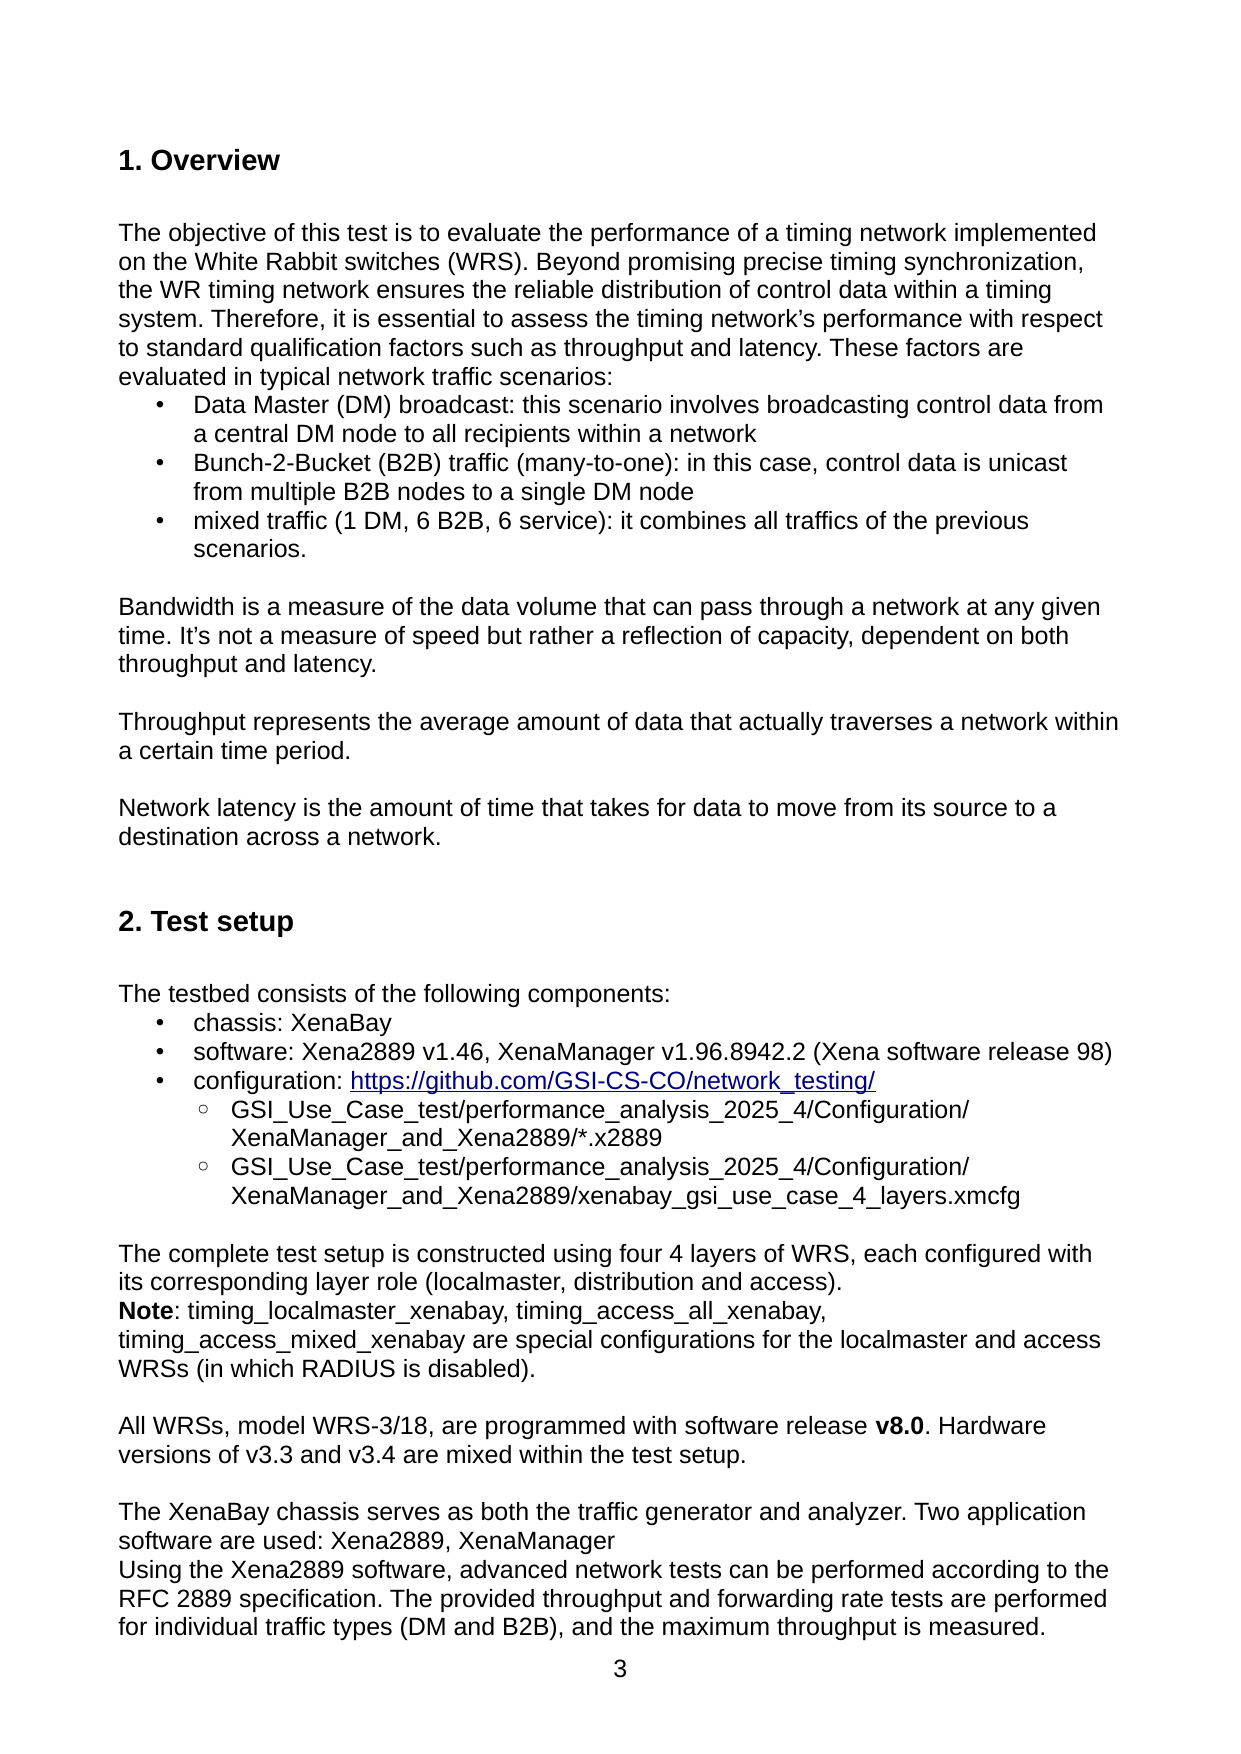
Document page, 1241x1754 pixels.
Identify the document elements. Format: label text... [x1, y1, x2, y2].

list GSI_Use_Case_test/performance_analysis_2025_4/Configuration/XenaManager_and_Xena2889/xenabay_gsi_use_case_4_layers.xmcfg [193, 1152, 1122, 1210]
list Bunch-2-Bucket (B2B) traffic (many-to-one): in this case, control data is unicast from multiple B2B nodes to a single DM node [156, 448, 1122, 506]
list GSI_Use_Case_test/performance_analysis_2025_4/Configuration/XenaManager_and_Xena2889/*.x2889 [193, 1094, 1122, 1152]
subtitle 1. Overview [118, 143, 1122, 177]
text All WRSs, model WRS-3/18, are programmed with software release v8.0. Hardware versions of v3.3 and v3.4 are mixed within the test setup. [118, 1411, 1122, 1468]
list software: Xena2889 v1.46, XenaManager v1.96.8942.2 (Xena software release 98) [156, 1037, 1122, 1066]
text The testbed consists of the following components: [118, 979, 1122, 1008]
text Note: timing_localmaster_xenabay, timing_access_all_xenabay, timing_access_mixed_xenabay are special configurations for the localmaster and access WRSs (in which RADIUS is disabled). [118, 1296, 1122, 1382]
list chassis: XenaBay [156, 1008, 1122, 1037]
text Using the Xena2889 software, advanced network tests can be performed according to the RFC 2889 specification. The provided throughput and forwarding rate tests are performed for individual traffic types (DM and B2B), and the maximum throughput is measured. [118, 1555, 1122, 1641]
text The complete test setup is constructed using four 4 layers of WRS, each configured with its corresponding layer role (localmaster, distribution and access). [118, 1238, 1122, 1296]
subtitle 2. Test setup [118, 904, 1122, 938]
text The XenaBay chassis serves as both the traffic generator and analyzer. Two application software are used: Xena2889, XenaManager [118, 1497, 1122, 1555]
text Network latency is the amount of time that takes for data to move from its source to a destination across a network. [118, 793, 1122, 851]
list configuration: https://github.com/GSI-CS-CO/network_testing/ [156, 1066, 1122, 1094]
list Data Master (DM) broadcast: this scenario involves broadcasting control data from a central DM node to all recipients within a network [156, 390, 1122, 448]
text Throughput represents the average amount of data that actually traverses a network within a certain time period. [118, 707, 1122, 764]
text The objective of this test is to evaluate the performance of a timing network implemented on the White Rabbit switches (WRS). Beyond promising precise timing synchronization, the WR timing network ensures the reliable distribution of control data within a timing system. Therefore, it is essential to assess the timing network’s performance with respect to standard qualification factors such as throughput and latency. These factors are evaluated in typical network traffic scenarios: [118, 218, 1122, 390]
list mixed traffic (1 DM, 6 B2B, 6 service): it combines all traffics of the previous scenarios. [156, 506, 1122, 563]
text Bandwidth is a measure of the data volume that can pass through a network at any given time. It’s not a measure of speed but rather a reflection of capacity, dependent on both throughput and latency. [118, 592, 1122, 678]
